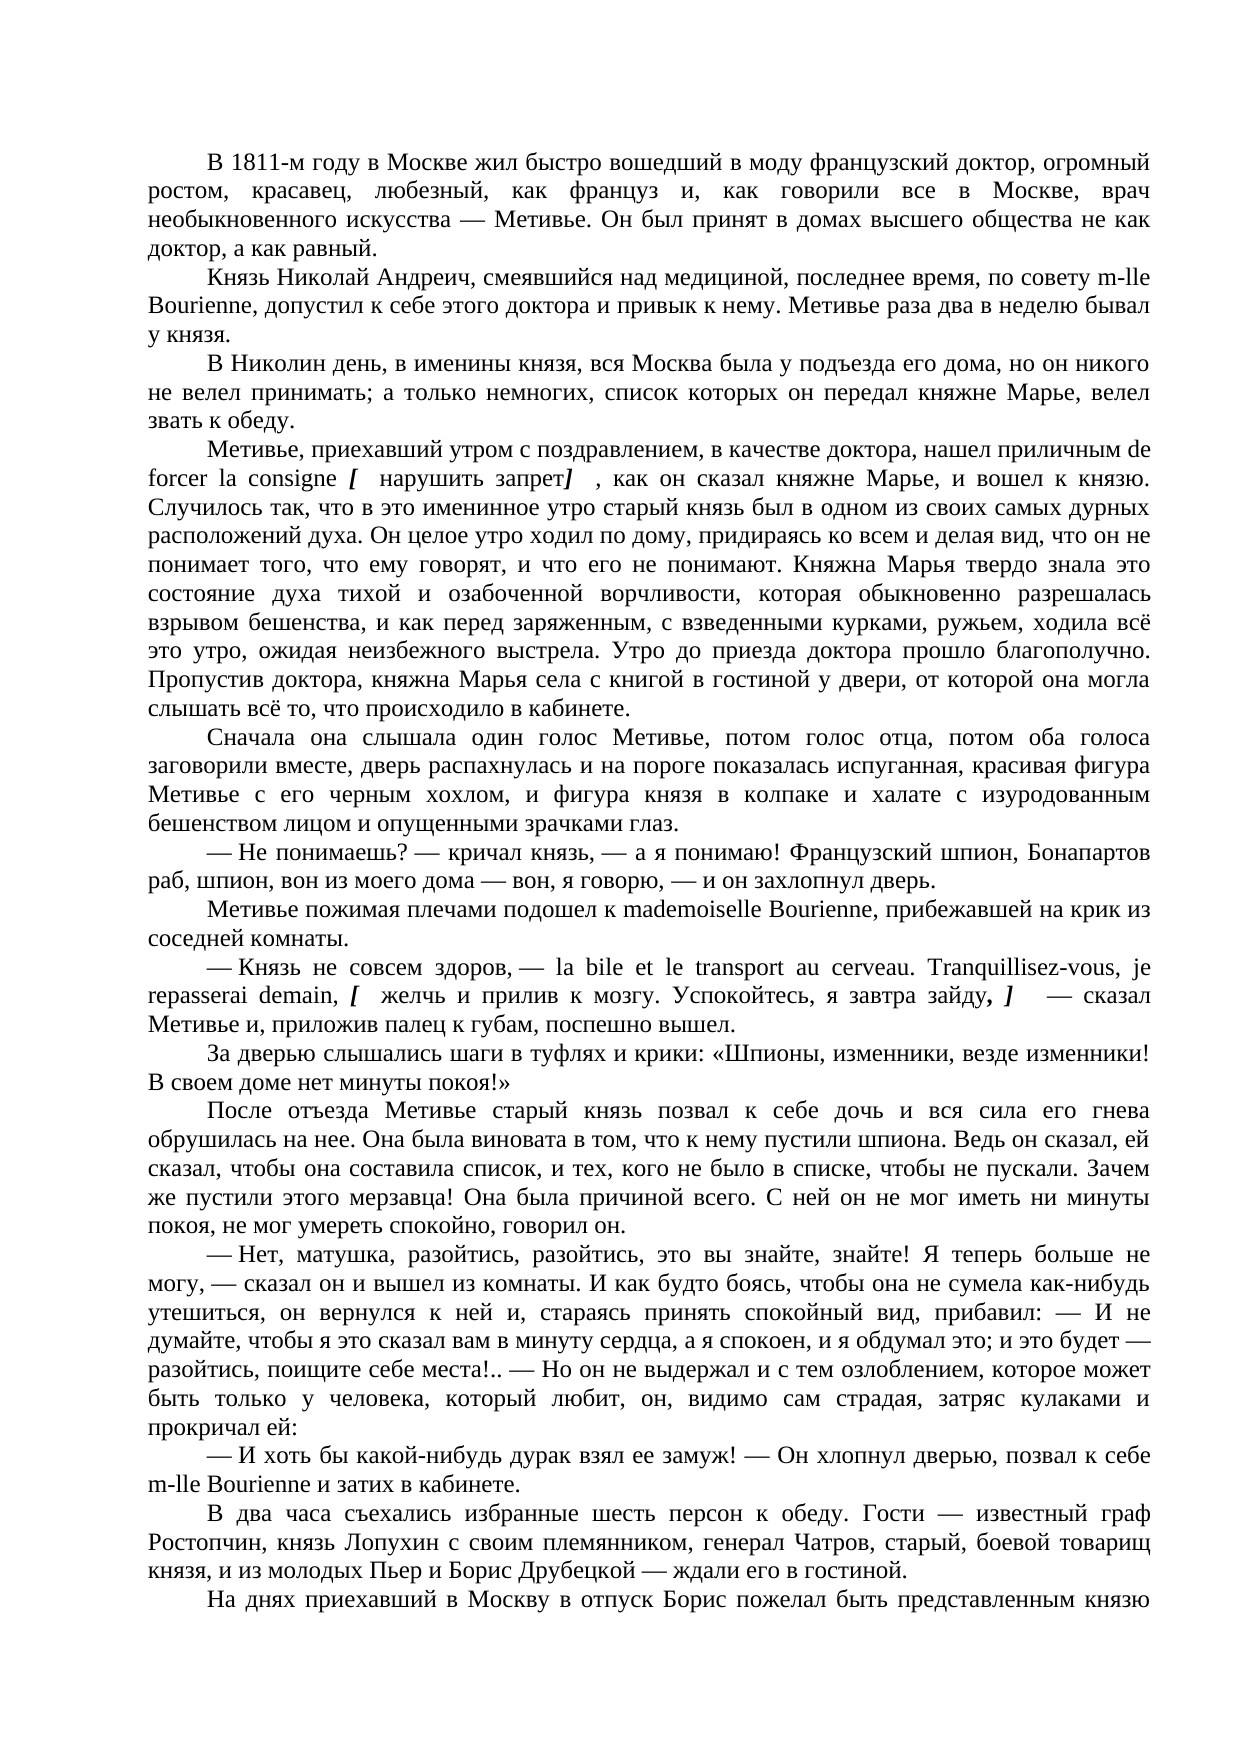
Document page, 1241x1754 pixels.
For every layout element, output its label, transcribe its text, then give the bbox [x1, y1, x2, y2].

text В 1811-м году в Москве жил быстро вошедший в моду французский доктор, огромный ростом, красавец, любезный, как француз и, как говорили все в Москве, врач необыкновенного искусства — Метивье. Он был принят в домах высшего общества не как доктор, а как равный. [148, 147, 1152, 262]
text На днях приехавший в Москву в отпуск Борис пожелал быть представленным князю [148, 1584, 1152, 1613]
text — Не понимаешь? — кричал князь, — а я понимаю! Французский шпион, Бонапартов раб, шпион, вон из моего дома — вон, я говорю, — и он захлопнул дверь. [148, 837, 1152, 894]
text Сначала она слышала один голос Метивье, потом голос отца, потом оба голоса заговорили вместе, дверь распахнулась и на пороге показалась испуганная, красивая фигура Метивье с его черным хохлом, и фигура князя в колпаке и халате с изуродованным бешенством лицом и опущенными зрачками глаз. [148, 722, 1152, 837]
text Метивье, приехавший утром с поздравлением, в качестве доктора, нашел приличным de forcer la consigne [ нарушить запрет] , как он сказал княжне Марье, и вошел к князю. Случилось так, что в это именинное утро старый князь был в одном из своих самых дурных расположений духа. Он целое утро ходил по дому, придираясь ко всем и делая вид, что он не понимает того, что ему говорят, и что его не понимают. Княжна Марья твердо знала это состояние духа тихой и озабоченной ворчливости, которая обыкновенно разрешалась взрывом бешенства, и как перед заряженным, с взведенными курками, ружьем, ходила всё это утро, ожидая неизбежного выстрела. Утро до приезда доктора прошло благополучно. Пропустив доктора, княжна Марья села с книгой в гостиной у двери, от которой она могла слышать всё то, что происходило в кабинете. [148, 434, 1152, 722]
text После отъезда Метивье старый князь позвал к себе дочь и вся сила его гнева обрушилась на нее. Она была виновата в том, что к нему пустили шпиона. Ведь он сказал, ей сказал, чтобы она составила список, и тех, кого не было в списке, чтобы не пускали. Зачем же пустили этого мерзавца! Она была причиной всего. С ней он не мог иметь ни минуты покоя, не мог умереть спокойно, говорил он. [148, 1096, 1152, 1239]
text В два часа съехались избранные шесть персон к обеду. Гости — известный граф Ростопчин, князь Лопухин с своим племянником, генерал Чатров, старый, боевой товарищ князя, и из молодых Пьер и Борис Друбецкой — ждали его в гостиной. [148, 1498, 1152, 1584]
text — Князь не совсем здоров, — la bile et le transport au cerveau. Tranquillisez-vous, je repasserai demain, [ желчь и прилив к мозгу. Успокойтесь, я завтра зайду, ] — сказал Метивье и, приложив палец к губам, поспешно вышел. [148, 952, 1152, 1038]
text В Николин день, в именины князя, вся Москва была у подъезда его дома, но он никого не велел принимать; а только немногих, список которых он передал княжне Марье, велел звать к обеду. [148, 348, 1152, 434]
text — Нет, матушка, разойтись, разойтись, это вы знайте, знайте! Я теперь больше не могу, — сказал он и вышел из комнаты. И как будто боясь, чтобы она не сумела как-нибудь утешиться, он вернулся к ней и, стараясь принять спокойный вид, прибавил: — И не думайте, чтобы я это сказал вам в минуту сердца, а я спокоен, и я обдумал это; и это будет — разойтись, поищите себе места!.. — Но он не выдержал и с тем озлоблением, которое может быть только у человека, который любит, он, видимо сам страдая, затряс кулаками и прокричал ей: [148, 1239, 1152, 1441]
text Князь Николай Андреич, смеявшийся над медициной, последнее время, по совету m-lle Bourienne, допустил к себе этого доктора и привык к нему. Метивье раза два в неделю бывал у князя. [148, 262, 1152, 348]
text За дверью слышались шаги в туфлях и крики: «Шпионы, изменники, везде изменники! В своем доме нет минуты покоя!» [148, 1038, 1152, 1096]
text Метивье пожимая плечами подошел к mademoiselle Bourienne, прибежавшей на крик из соседней комнаты. [148, 894, 1152, 952]
text — И хоть бы какой-нибудь дурак взял ее замуж! — Он хлопнул дверью, позвал к себе m-lle Bourienne и затих в кабинете. [148, 1441, 1152, 1498]
